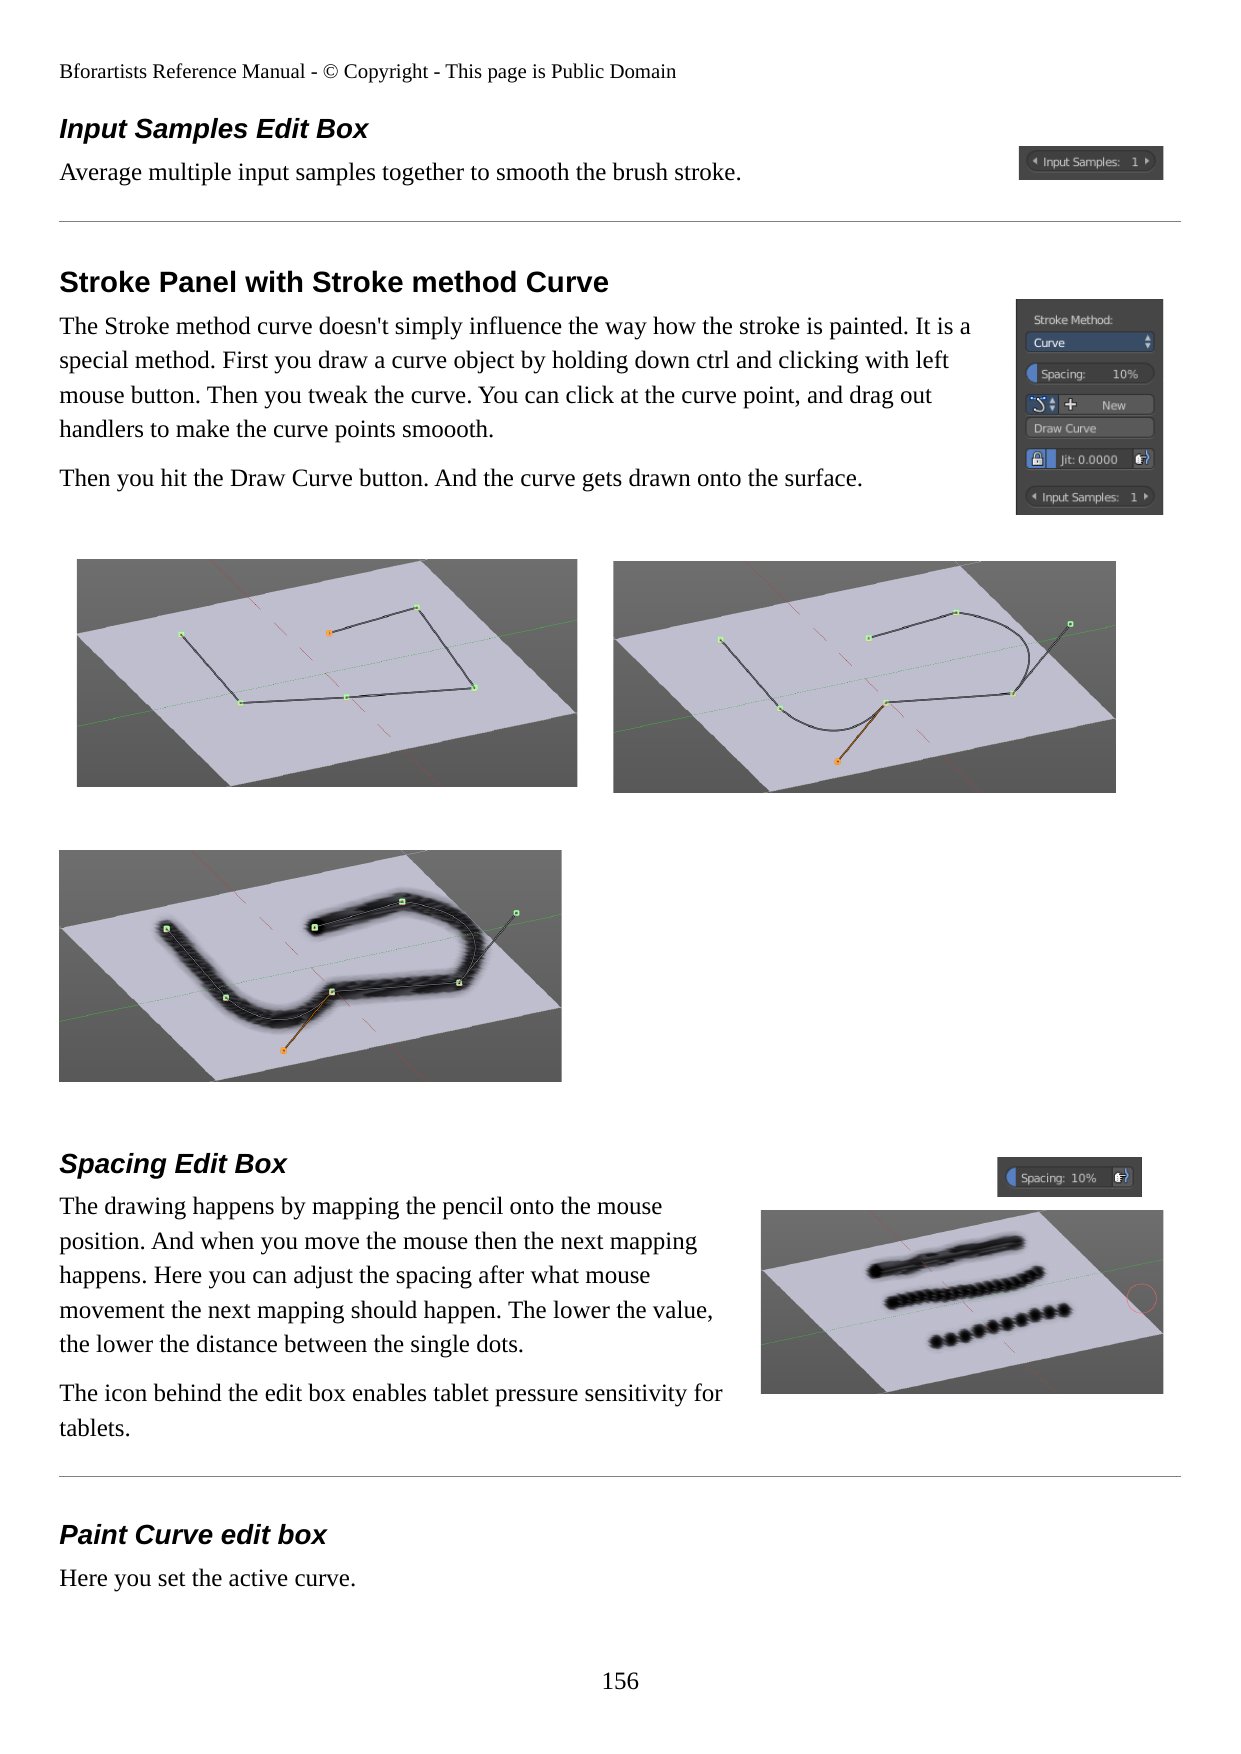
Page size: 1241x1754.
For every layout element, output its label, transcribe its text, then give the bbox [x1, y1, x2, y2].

picture [613, 561, 1116, 793]
text Here you set the active curve. [59, 1563, 1181, 1592]
picture [59, 850, 562, 1082]
subtitle Stroke Panel with Stroke method Curve [59, 265, 1181, 298]
subtitle Spacing Edit Box [59, 1147, 1181, 1179]
text Average multiple input samples together to smooth the brush stroke. [59, 157, 1181, 186]
picture [1015, 299, 1164, 515]
text The icon behind the edit box enables tablet pressure sensitivity for tablets. [59, 1378, 1181, 1442]
subtitle Paint Curve edit box [59, 1519, 1181, 1551]
text The Stroke method curve doesn't simply influence the way how the stroke is painted. It is a special method. First you draw a curve object by holding down ctrl and clicking with left mouse button. Then you tweak the curve. You can click at the curve point, and drag out handlers to make the curve points smoooth. [59, 311, 1015, 443]
picture [1018, 146, 1164, 180]
subtitle Input Samples Edit Box [59, 113, 1181, 144]
text Then you hit the Draw Curve button. And the curve gets drawn onto the surface. [59, 463, 1015, 492]
picture [76, 559, 578, 787]
picture [760, 1210, 1164, 1394]
picture [997, 1157, 1142, 1197]
text The drawing happens by mapping the pencil onto the mouse position. And when you move the mouse then the next mapping happens. Here you can adjust the spacing after what mouse movement the next mapping should happen. The lower the value, the lower the distance between the single dots. [59, 1191, 1181, 1358]
